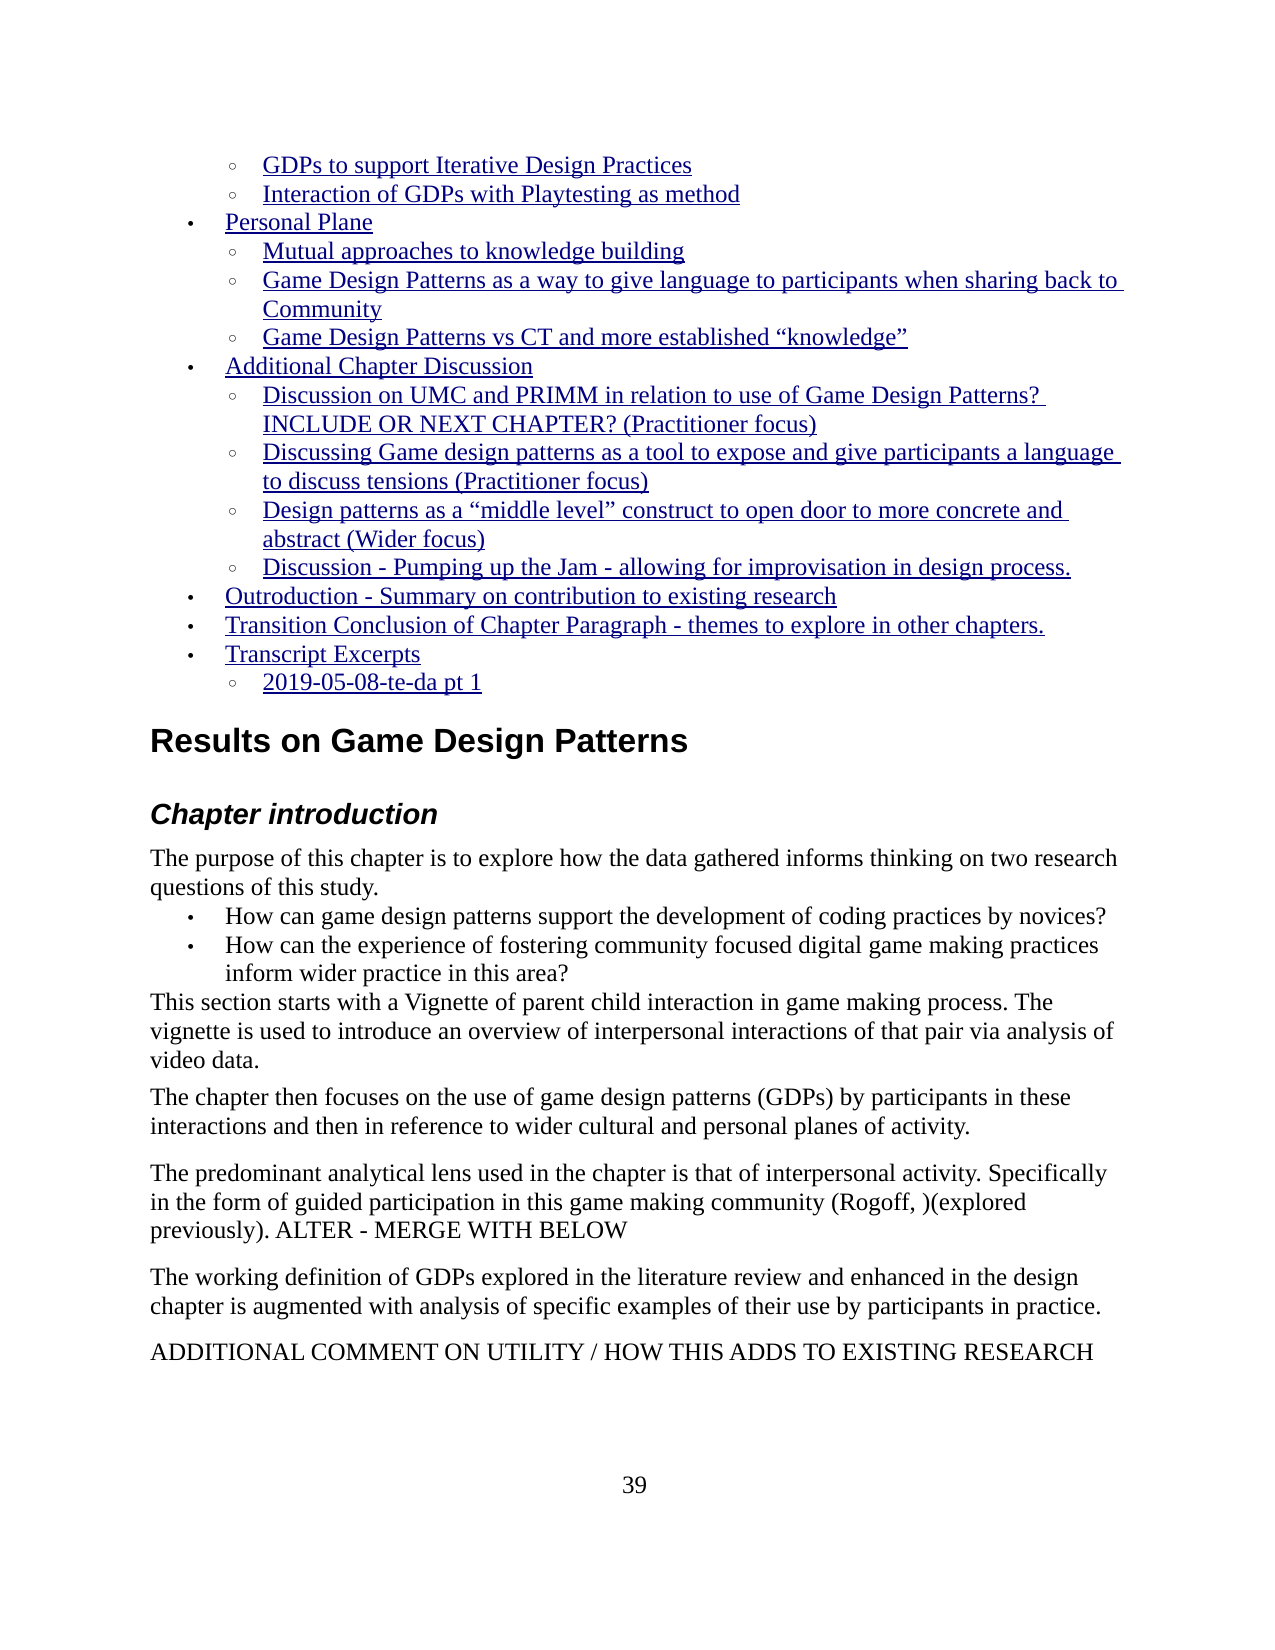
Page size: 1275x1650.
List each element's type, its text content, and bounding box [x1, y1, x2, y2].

subtitle Chapter introduction [150, 797, 1125, 831]
list How can the experience of fostering community focused digital game making practices inform wider practice in this area? [187, 930, 1125, 987]
list Additional Chapter Discussion [187, 351, 1125, 380]
list Transcript Excerpts [187, 639, 1125, 667]
text The predominant analytical lens used in the chapter is that of interpersonal activity. Specifically in the form of guided participation in this game making community (Rogoff, )(explored previously). ALTER - MERGE WITH BELOW [150, 1158, 1125, 1244]
text The purpose of this chapter is to explore how the data gathered informs thinking on two research questions of this study. [150, 843, 1125, 901]
list GDPs to support Iterative Design Practices [225, 150, 1125, 179]
text ADDITIONAL COMMENT ON UTILITY / HOW THIS ADDS TO EXISTING RESEARCH [150, 1337, 1125, 1366]
list Design patterns as a “middle level” construct to open door to more concrete and abstract (Wider focus) [225, 495, 1125, 552]
list Discussion - Pumping up the Jam - allowing for improvisation in design process. [225, 552, 1125, 581]
list Mutual approaches to knowledge building [225, 236, 1125, 265]
list Transition Conclusion of Chapter Paragraph - themes to explore in other chapters. [187, 610, 1125, 639]
list Outroduction - Summary on contribution to existing research [187, 581, 1125, 610]
subtitle Results on Game Design Patterns [150, 721, 1125, 760]
list Interaction of GDPs with Playtesting as method [225, 179, 1125, 207]
list Game Design Patterns vs CT and more established “knowledge” [225, 322, 1125, 351]
list Discussion on UMC and PRIMM in relation to use of Game Design Patterns? INCLUDE OR NEXT CHAPTER? (Practitioner focus) [225, 380, 1125, 437]
list Personal Plane [187, 207, 1125, 236]
list 2019-05-08-te-da pt 1 [225, 667, 1125, 696]
text The working definition of GDPs explored in the literature review and enhanced in the design chapter is augmented with analysis of specific examples of their use by participants in practice. [150, 1262, 1125, 1319]
text This section starts with a Vignette of parent child interaction in game making process. The vignette is used to introduce an overview of interpersonal interactions of that pair via analysis of video data. [150, 987, 1125, 1073]
list Discussing Game design patterns as a tool to expose and give participants a language to discuss tensions (Practitioner focus) [225, 437, 1125, 495]
list How can game design patterns support the development of coding practices by novices? [187, 901, 1125, 930]
list Game Design Patterns as a way to give language to participants when sharing back to Community [225, 265, 1125, 322]
text The chapter then focuses on the use of game design patterns (GDPs) by participants in these interactions and then in reference to wider cultural and personal planes of activity. [150, 1082, 1125, 1140]
